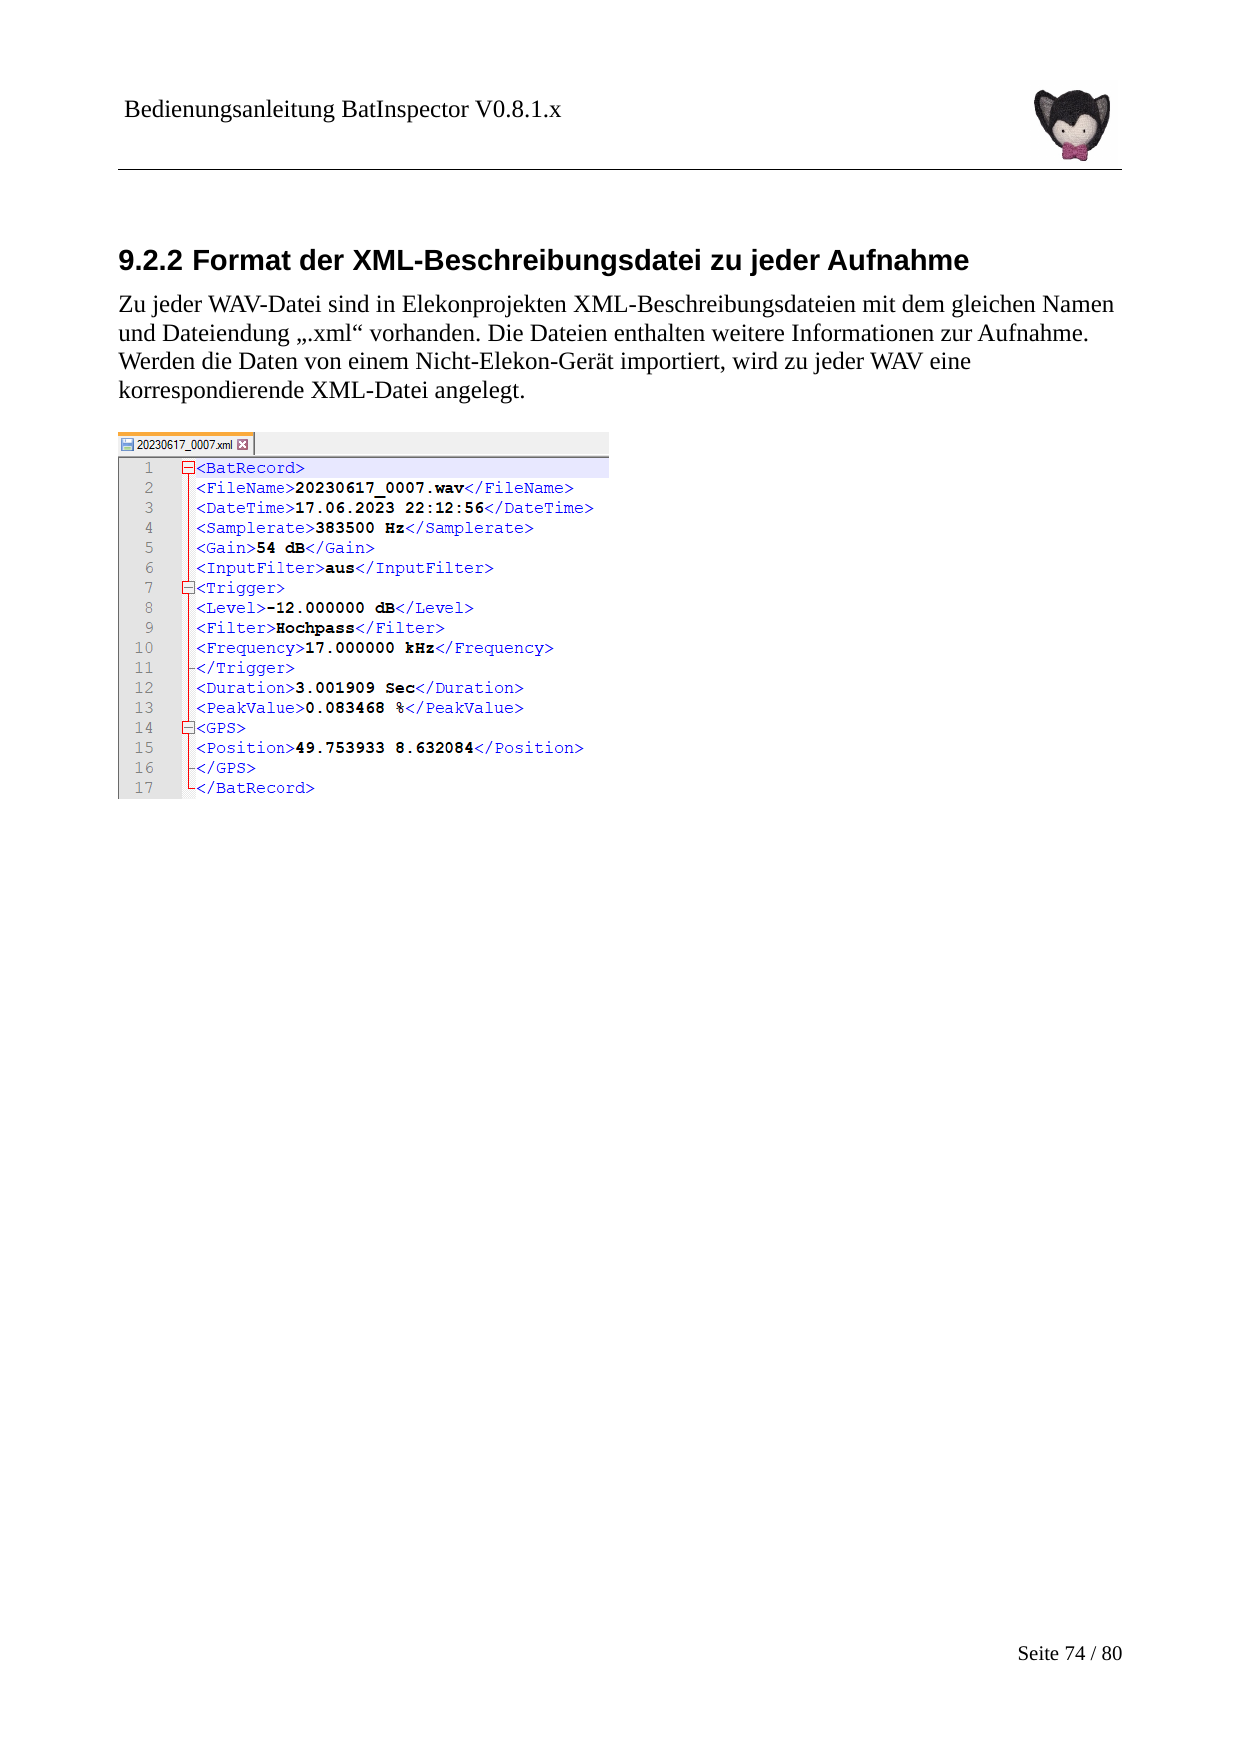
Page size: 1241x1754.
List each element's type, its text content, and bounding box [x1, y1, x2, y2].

picture [1030, 80, 1119, 169]
picture [118, 432, 609, 799]
text Zu jeder WAV-Datei sind in Elekonprojekten XML-Beschreibungsdateien mit dem gleichen Namen und Dateiendung „.xml“ vorhanden. Die Dateien enthalten weitere Informationen zur Aufnahme. Werden die Daten von einem Nicht-Elekon-Gerät importiert, wird zu jeder WAV eine korrespondierende XML-Datei angelegt. [118, 289, 1122, 404]
subtitle Format der XML-Beschreibungsdatei zu jeder Aufnahme [118, 243, 1122, 276]
